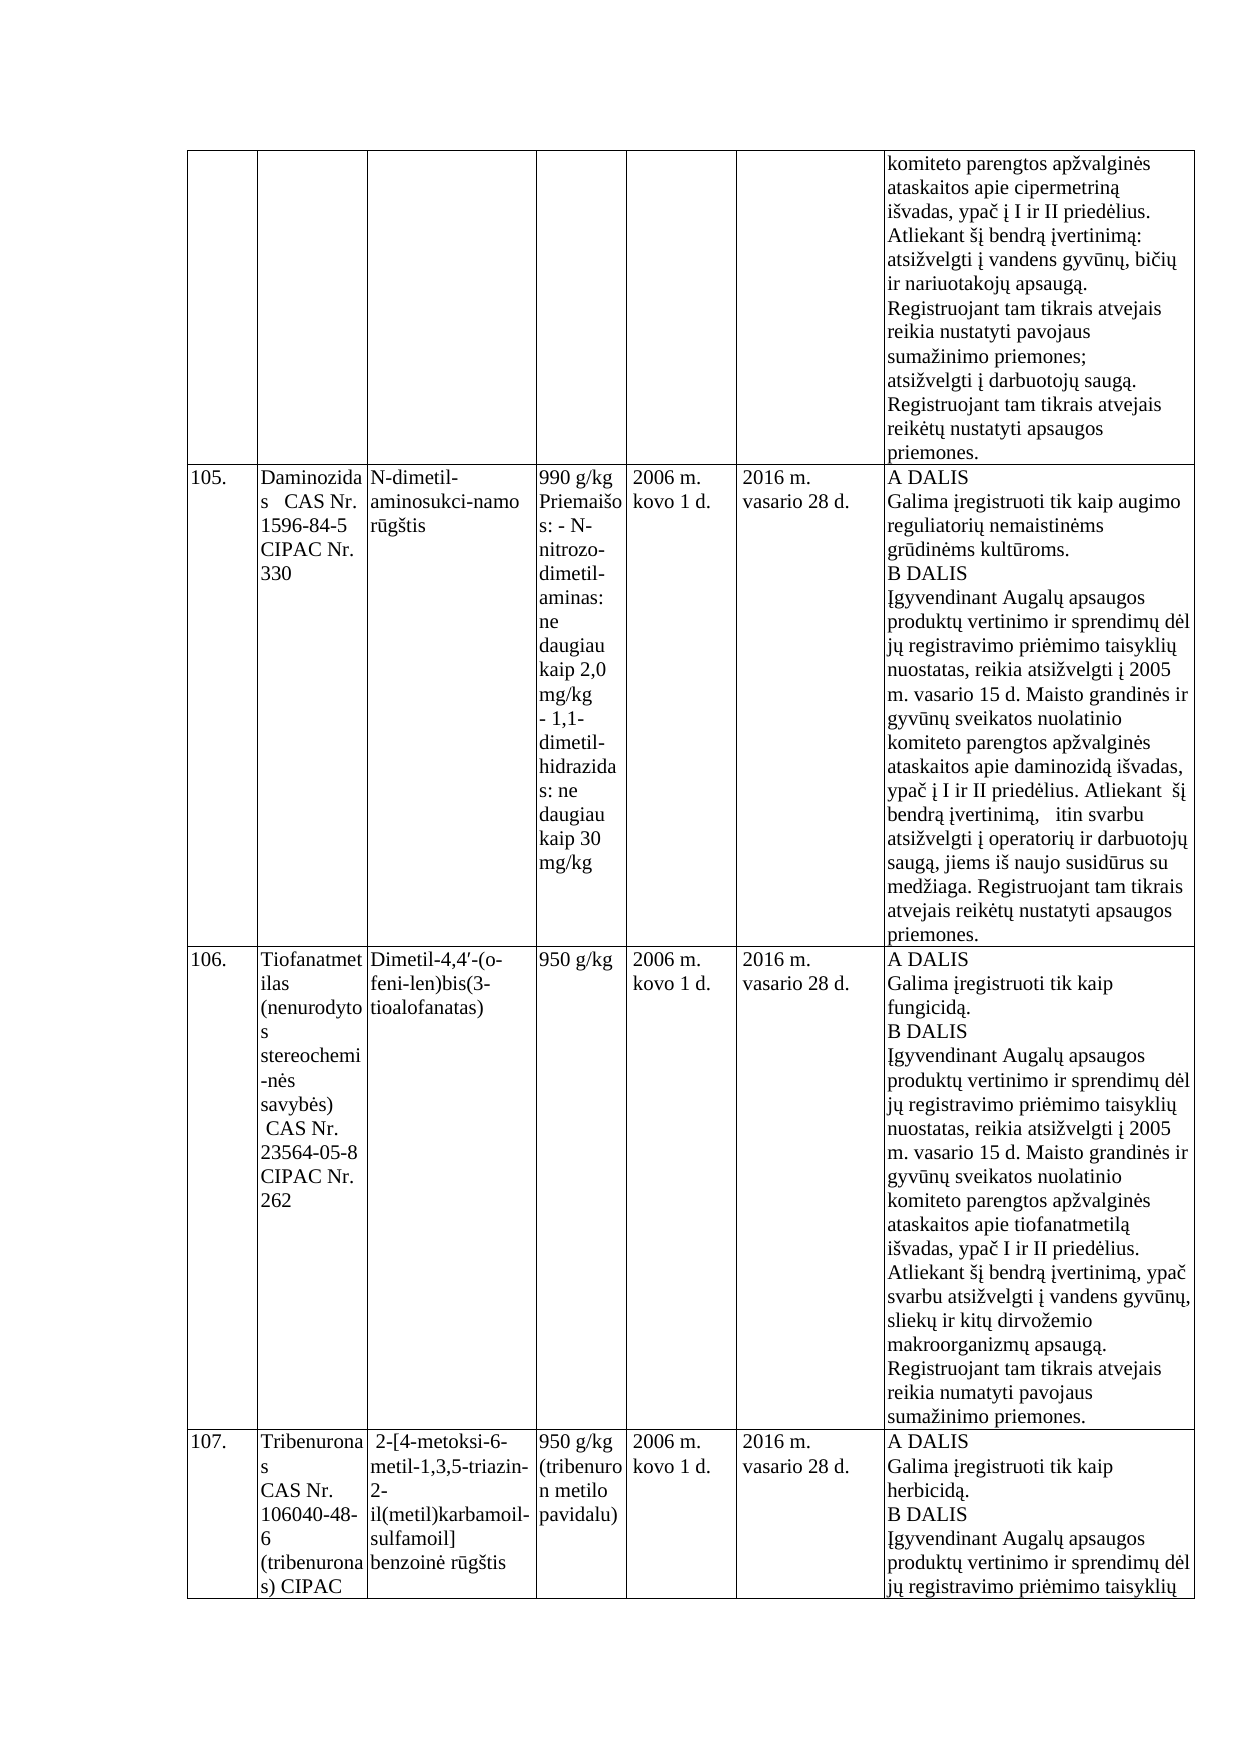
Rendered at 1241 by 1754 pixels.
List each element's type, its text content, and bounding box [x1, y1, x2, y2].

table_cell Daminozidas CAS Nr. 1596-84-5 CIPAC Nr. 330 [258, 465, 367, 946]
table_cell 2-[4-metoksi-6-metil-1,3,5-triazin-2-il(metil)karbamoil-sulfamoil] benzoinė rūgštis [368, 1430, 536, 1598]
table_cell 107. [188, 1430, 257, 1598]
table_cell Dimetil-4,4′-(o-feni-len)bis(3-tioalofanatas) [368, 947, 536, 1428]
table_cell 950 g/kg (tribenuron metilo pavidalu) [537, 1430, 626, 1598]
table_cell A DALIS Galima įregistruoti tik kaip augimo reguliatorių nemaistinėms grūdinėms kultūroms. B DALIS Įgyvendinant Augalų apsaugos produktų vertinimo ir sprendimų dėl jų registravimo priėmimo taisyklių nuostatas, reikia atsižvelgti į 2005 m. vasario 15 d. Maisto grandinės ir gyvūnų sveikatos nuolatinio komiteto parengtos apžvalginės ataskaitos apie daminozidą išvadas, ypač į I ir II priedėlius. Atliekant šį bendrą įvertinimą, itin svarbu atsižvelgti į operatorių ir darbuotojų saugą, jiems iš naujo susidūrus su medžiaga. Registruojant tam tikrais atvejais reikėtų nustatyti apsaugos priemones. [885, 465, 1194, 946]
table_cell komiteto parengtos apžvalginės ataskaitos apie cipermetriną išvadas, ypač į I ir II priedėlius. Atliekant šį bendrą įvertinimą: atsižvelgti į vandens gyvūnų, bičių ir nariuotakojų apsaugą. Registruojant tam tikrais atvejais reikia nustatyti pavojaus sumažinimo priemones; atsižvelgti į darbuotojų saugą. Registruojant tam tikrais atvejais reikėtų nustatyti apsaugos priemones. [885, 151, 1194, 464]
table_cell 2006 m. kovo 1 d. [627, 1430, 736, 1598]
table_cell Tiofanatmetilas (nenurodytos stereochemi-nės savybės) CAS Nr. 23564-05-8 CIPAC Nr. 262 [258, 947, 367, 1428]
table_cell 950 g/kg [537, 947, 626, 1428]
table_cell 2016 m. vasario 28 d. [737, 947, 884, 1428]
table_cell 105. [188, 465, 257, 946]
table_cell 2016 m. vasario 28 d. [737, 1430, 884, 1598]
table_cell [258, 151, 367, 464]
table_cell 2006 m. kovo 1 d. [627, 465, 736, 946]
table_cell A DALIS Galima įregistruoti tik kaip fungicidą. B DALIS Įgyvendinant Augalų apsaugos produktų vertinimo ir sprendimų dėl jų registravimo priėmimo taisyklių nuostatas, reikia atsižvelgti į 2005 m. vasario 15 d. Maisto grandinės ir gyvūnų sveikatos nuolatinio komiteto parengtos apžvalginės ataskaitos apie tiofanatmetilą išvadas, ypač I ir II priedėlius. Atliekant šį bendrą įvertinimą, ypač svarbu atsižvelgti į vandens gyvūnų, sliekų ir kitų dirvožemio makroorganizmų apsaugą. Registruojant tam tikrais atvejais reikia numatyti pavojaus sumažinimo priemones. [885, 947, 1194, 1428]
table_cell N-dimetil-aminosukci-namo rūgštis [368, 465, 536, 946]
table_cell [188, 151, 257, 464]
table_cell A DALIS Galima įregistruoti tik kaip herbicidą. B DALIS Įgyvendinant Augalų apsaugos produktų vertinimo ir sprendimų dėl jų registravimo priėmimo taisyklių [885, 1430, 1194, 1598]
table_cell [368, 151, 536, 464]
table_cell Tribenuronas CAS Nr. 106040-48-6 (tribenuronas) CIPAC [258, 1430, 367, 1598]
table_cell 106. [188, 947, 257, 1428]
table_cell 990 g/kg Priemaišos: - N-nitrozo-dimetil-aminas: ne daugiau kaip 2,0 mg/kg - 1,1-dimetil-hidrazidas: ne daugiau kaip 30 mg/kg [537, 465, 626, 946]
table_cell [737, 151, 884, 464]
table_cell 2006 m. kovo 1 d. [627, 947, 736, 1428]
table_cell 2016 m. vasario 28 d. [737, 465, 884, 946]
table_cell [627, 151, 736, 464]
table_cell [537, 151, 626, 464]
